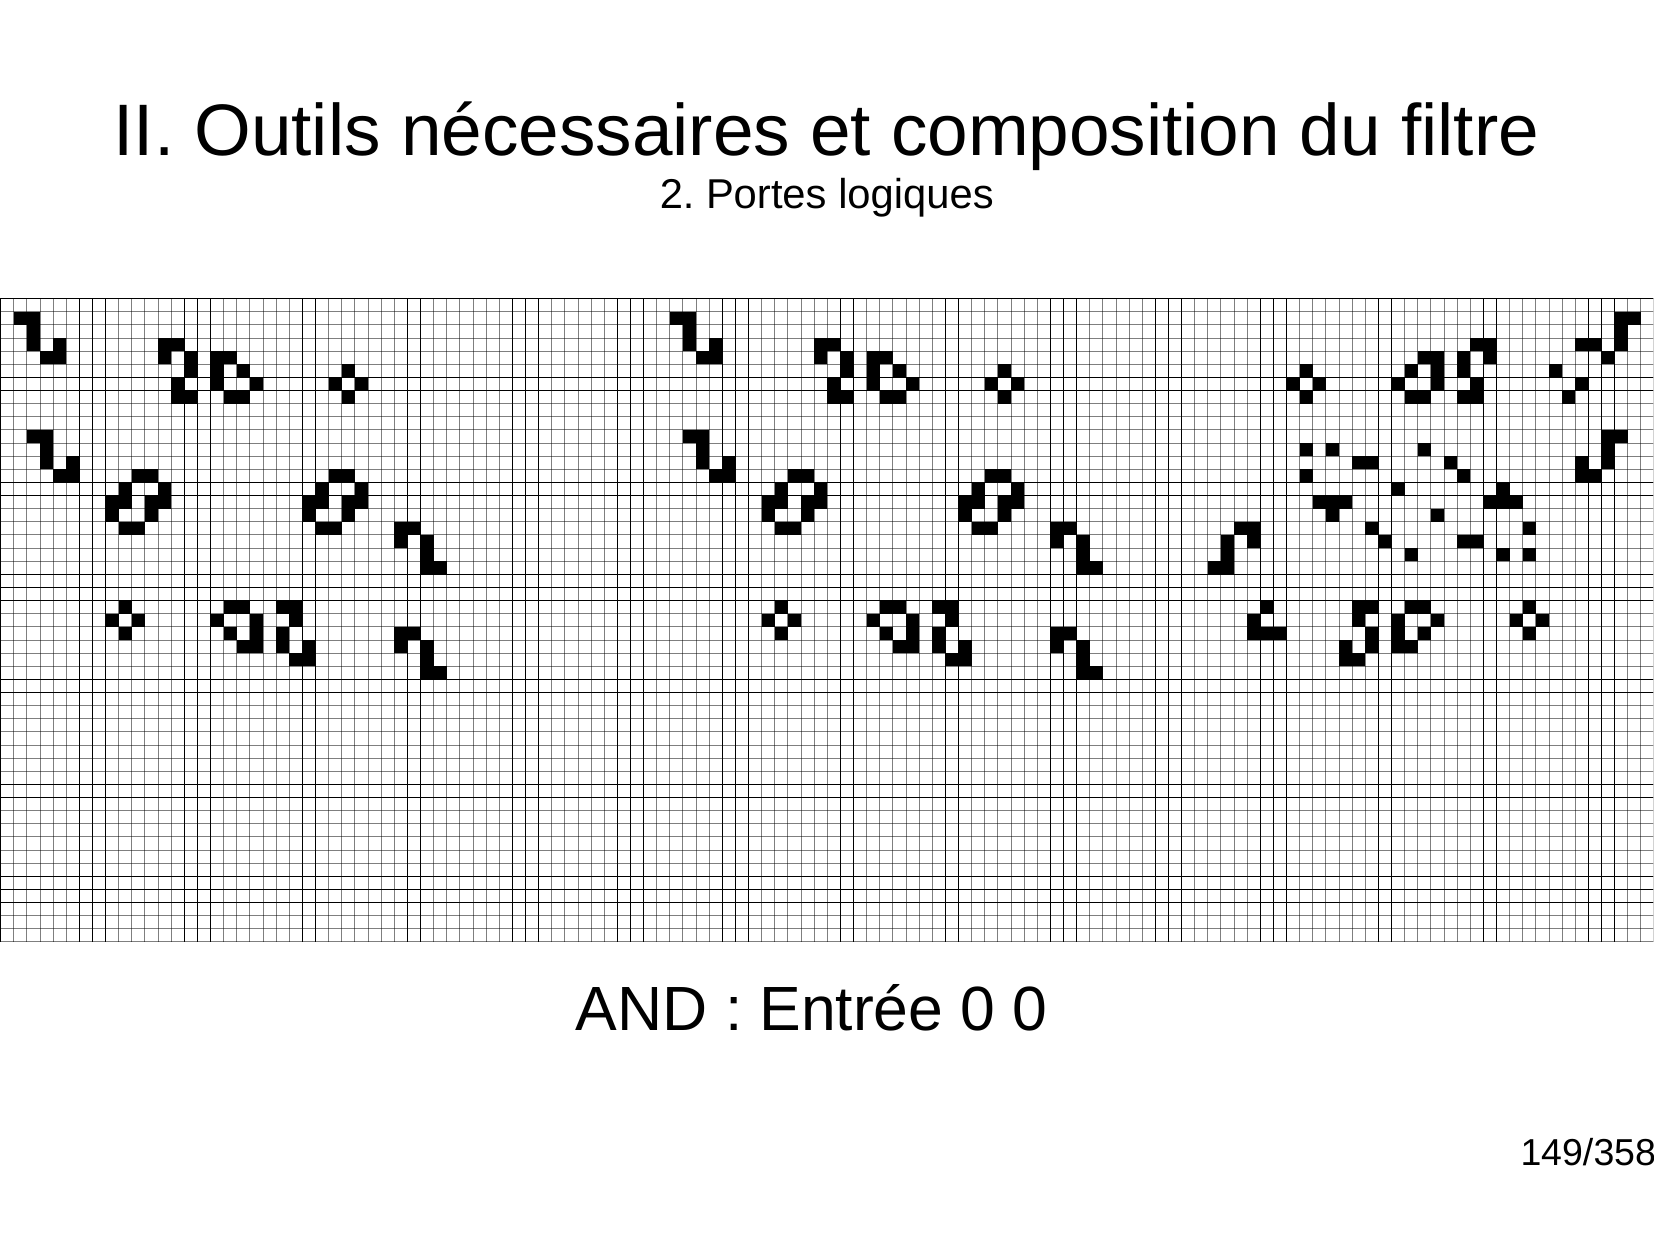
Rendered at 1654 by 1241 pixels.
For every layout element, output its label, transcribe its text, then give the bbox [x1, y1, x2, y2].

text_box <number>/358 [1505, 1124, 1654, 1182]
text_box AND : Entrée 0 0 [561, 966, 1063, 1052]
picture [0, 298, 1654, 942]
title II. Outils nécessaires et composition du filtre 2. Portes logiques [82, 49, 1571, 257]
